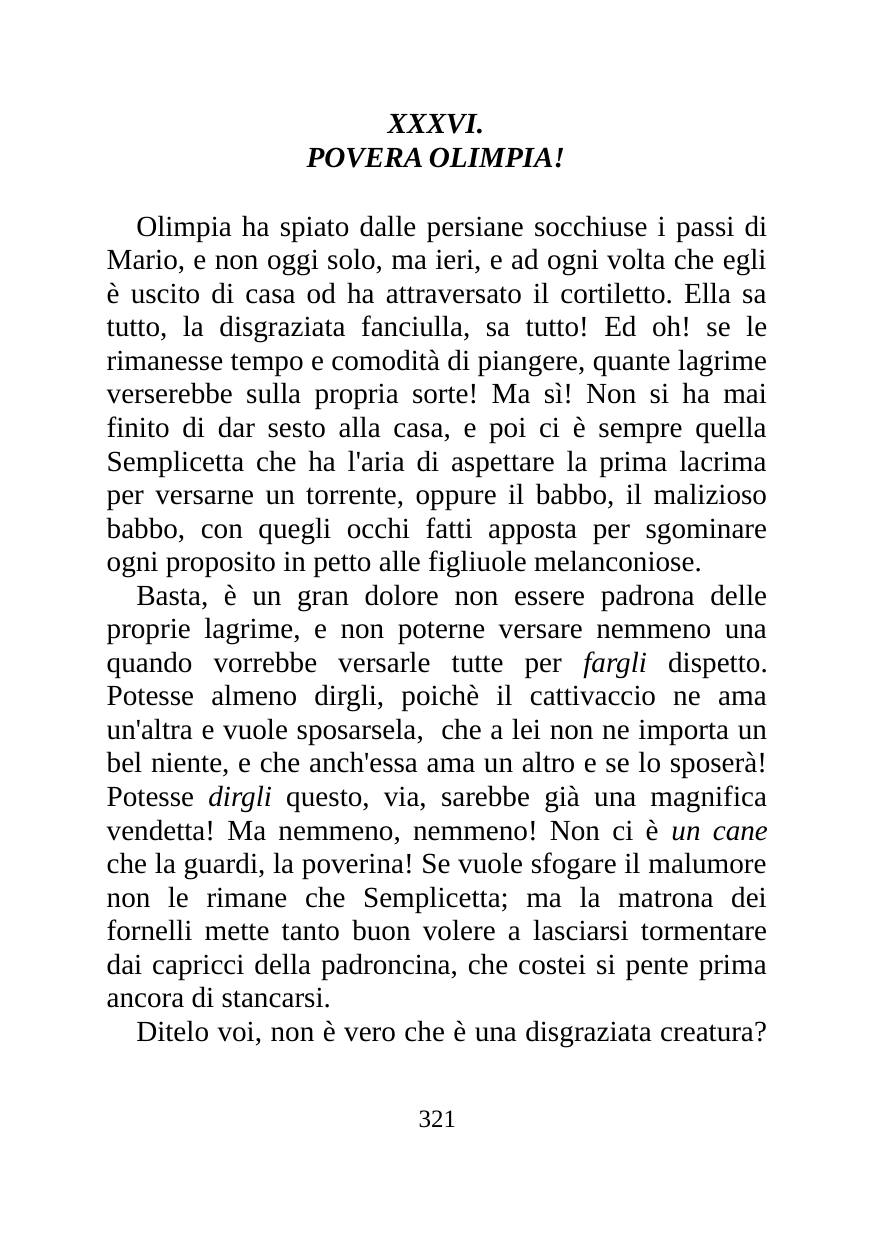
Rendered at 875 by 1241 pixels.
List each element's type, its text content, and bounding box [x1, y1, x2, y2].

subtitle XXXVI. POVERA OLIMPIA! [106, 106, 768, 173]
text Ditelo voi, non è vero che è una disgraziata creatura? [106, 1014, 768, 1047]
text Olimpia ha spiato dalle persiane socchiuse i passi di Mario, e non oggi solo, ma ieri, e ad ogni volta che egli è uscito di casa od ha attraversato il cortiletto. Ella sa tutto, la disgraziata fanciulla, sa tutto! Ed oh! se le rimanesse tempo e comodità di piangere, quante lagrime verserebbe sulla propria sorte! Ma sì! Non si ha mai finito di dar sesto alla casa, e poi ci è sempre quella Semplicetta che ha l'aria di aspettare la prima lacrima per versarne un torrente, oppure il babbo, il malizioso babbo, con quegli occhi fatti apposta per sgominare ogni proposito in petto alle figliuole melanconiose. [106, 209, 768, 578]
text Basta, è un gran dolore non essere padrona delle proprie lagrime, e non poterne versare nemmeno una quando vorrebbe versarle tutte per fargli dispetto. Potesse almeno dirgli, poichè il cattivaccio ne ama un'altra e vuole sposarsela, che a lei non ne importa un bel niente, e che anch'essa ama un altro e se lo sposerà! Potesse dirgli questo, via, sarebbe già una magnifica vendetta! Ma nemmeno, nemmeno! Non ci è un cane che la guardi, la poverina! Se vuole sfogare il malumore non le rimane che Semplicetta; ma la matrona dei fornelli mette tanto buon volere a lasciarsi tormentare dai capricci della padroncina, che costei si pente prima ancora di stancarsi. [106, 578, 768, 1014]
